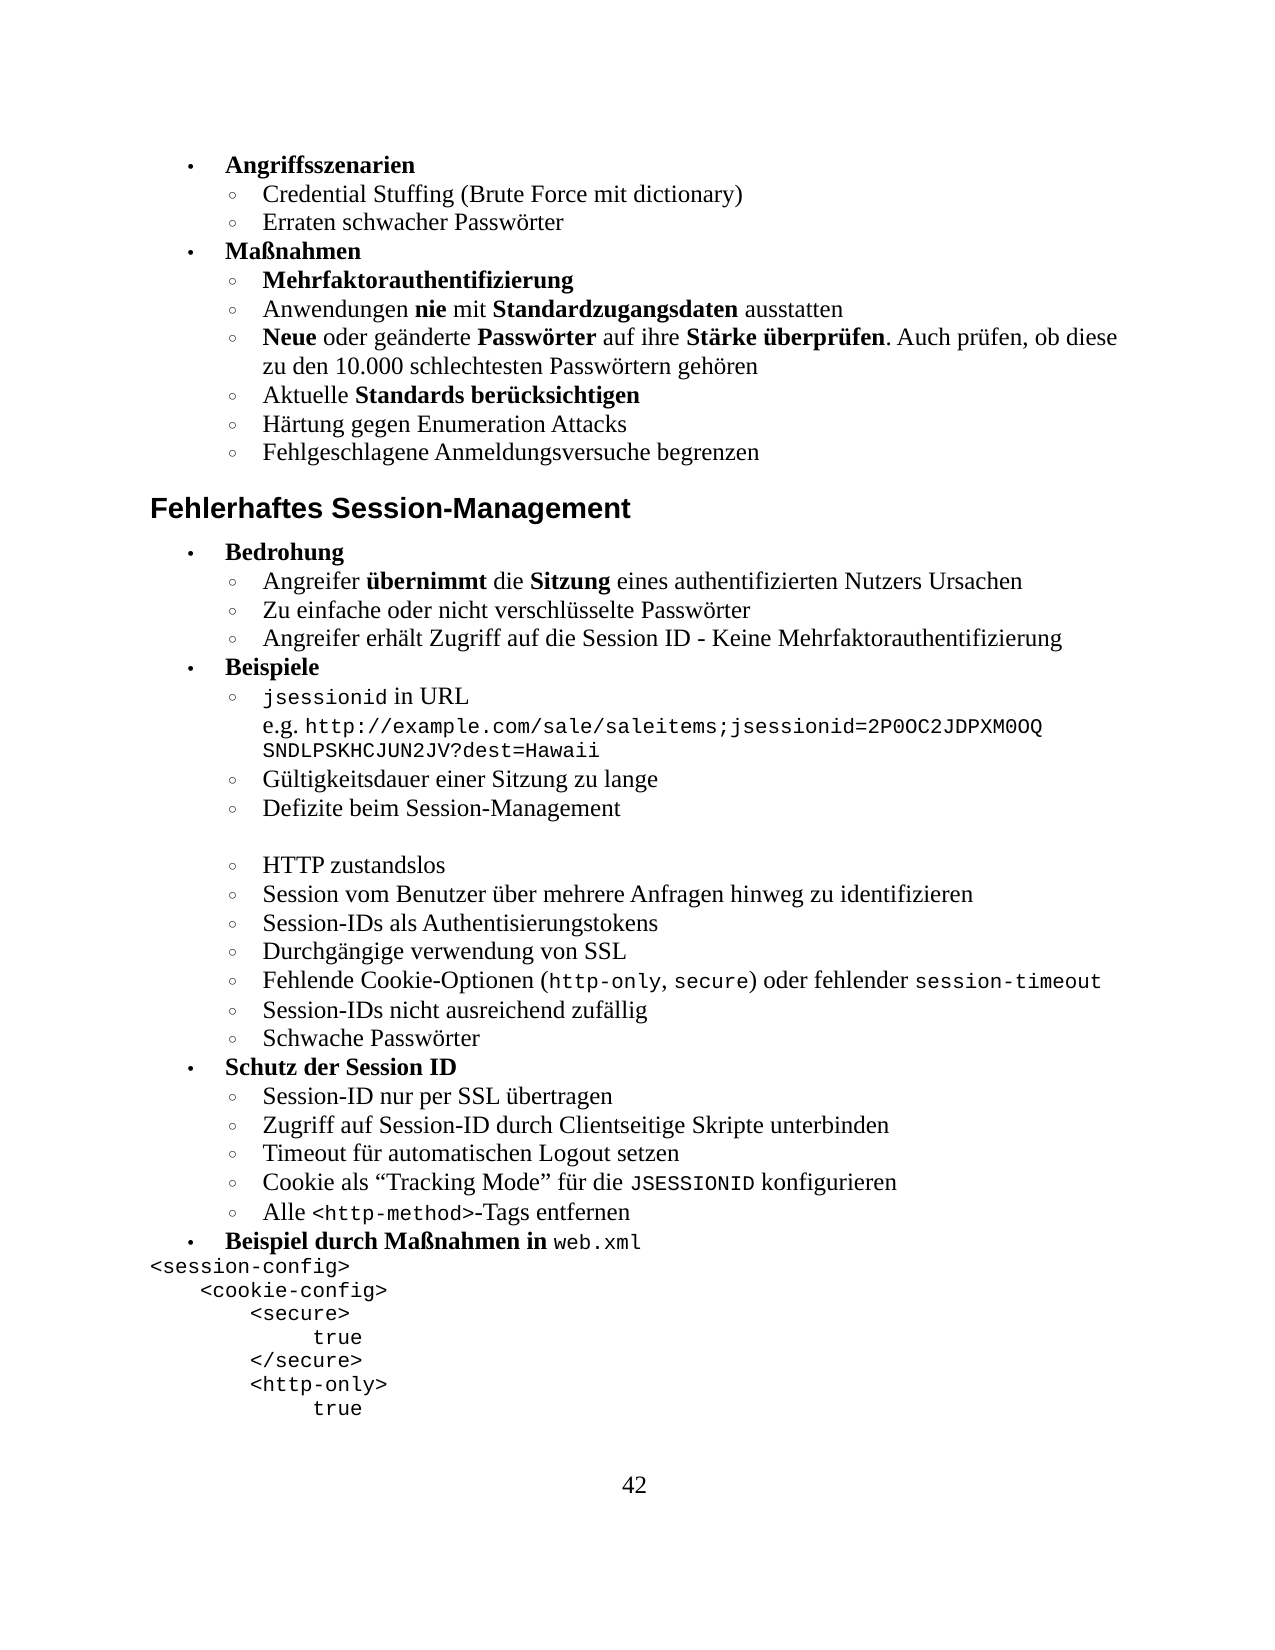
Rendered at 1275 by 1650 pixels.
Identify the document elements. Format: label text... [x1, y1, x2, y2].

list Session-ID nur per SSL übertragen [225, 1081, 1125, 1110]
list Anwendungen nie mit Standardzugangsdaten ausstatten [225, 294, 1125, 322]
list Erraten schwacher Passwörter [225, 207, 1125, 236]
list Maßnahmen [187, 236, 1125, 265]
list Angreifer übernimmt die Sitzung eines authentifizierten Nutzers Ursachen [225, 566, 1125, 595]
list Cookie als “Tracking Mode” für die JSESSIONID konfigurieren [225, 1167, 1125, 1197]
list Zu einfache oder nicht verschlüsselte Passwörter [225, 595, 1125, 623]
list Bedrohung [187, 537, 1125, 566]
list Fehlende Cookie-Optionen (http-only, secure) oder fehlender session-timeout [225, 965, 1125, 995]
list Schutz der Session ID [187, 1052, 1125, 1081]
text <http-only> [150, 1374, 1125, 1398]
list Zugriff auf Session-ID durch Clientseitige Skripte unterbinden [225, 1110, 1125, 1138]
list Angreifer erhält Zugriff auf die Session ID - Keine Mehrfaktorauthentifizierung [225, 623, 1125, 652]
list Timeout für automatischen Logout setzen [225, 1138, 1125, 1167]
text <secure> [150, 1303, 1125, 1327]
text <session-config> [150, 1256, 1125, 1279]
list Beispiel durch Maßnahmen in web.xml [187, 1226, 1125, 1256]
list Beispiele [187, 652, 1125, 681]
text <cookie-config> [150, 1279, 1125, 1303]
list HTTP zustandslos [225, 850, 1125, 879]
text true [150, 1398, 1125, 1421]
list Session vom Benutzer über mehrere Anfragen hinweg zu identifizieren [225, 879, 1125, 908]
list Angriffsszenarien [187, 150, 1125, 179]
subtitle Fehlerhaftes Session-Management [150, 491, 1125, 525]
list Schwache Passwörter [225, 1023, 1125, 1052]
list Mehrfaktorauthentifizierung [225, 265, 1125, 294]
list Alle <http-method>-Tags entfernen [225, 1197, 1125, 1226]
list Session-IDs nicht ausreichend zufällig [225, 995, 1125, 1023]
list Aktuelle Standards berücksichtigen [225, 380, 1125, 409]
list Gültigkeitsdauer einer Sitzung zu lange [225, 764, 1125, 793]
list Durchgängige verwendung von SSL [225, 936, 1125, 965]
list Defizite beim Session-Management [225, 793, 1125, 850]
text </secure> [150, 1351, 1125, 1374]
list Fehlgeschlagene Anmeldungsversuche begrenzen [225, 437, 1125, 466]
list Härtung gegen Enumeration Attacks [225, 409, 1125, 437]
text true [150, 1327, 1125, 1351]
list jsessionid in URL e.g. http://example.com/sale/saleitems;jsessionid=2P0OC2JDPXM0OQ SNDLPSKHCJUN2JV?dest=Hawaii [225, 681, 1125, 764]
list Credential Stuffing (Brute Force mit dictionary) [225, 179, 1125, 207]
list Session-IDs als Authentisierungstokens [225, 908, 1125, 936]
list Neue oder geänderte Passwörter auf ihre Stärke überprüfen. Auch prüfen, ob diese zu den 10.000 schlechtesten Passwörtern gehören [225, 322, 1125, 380]
